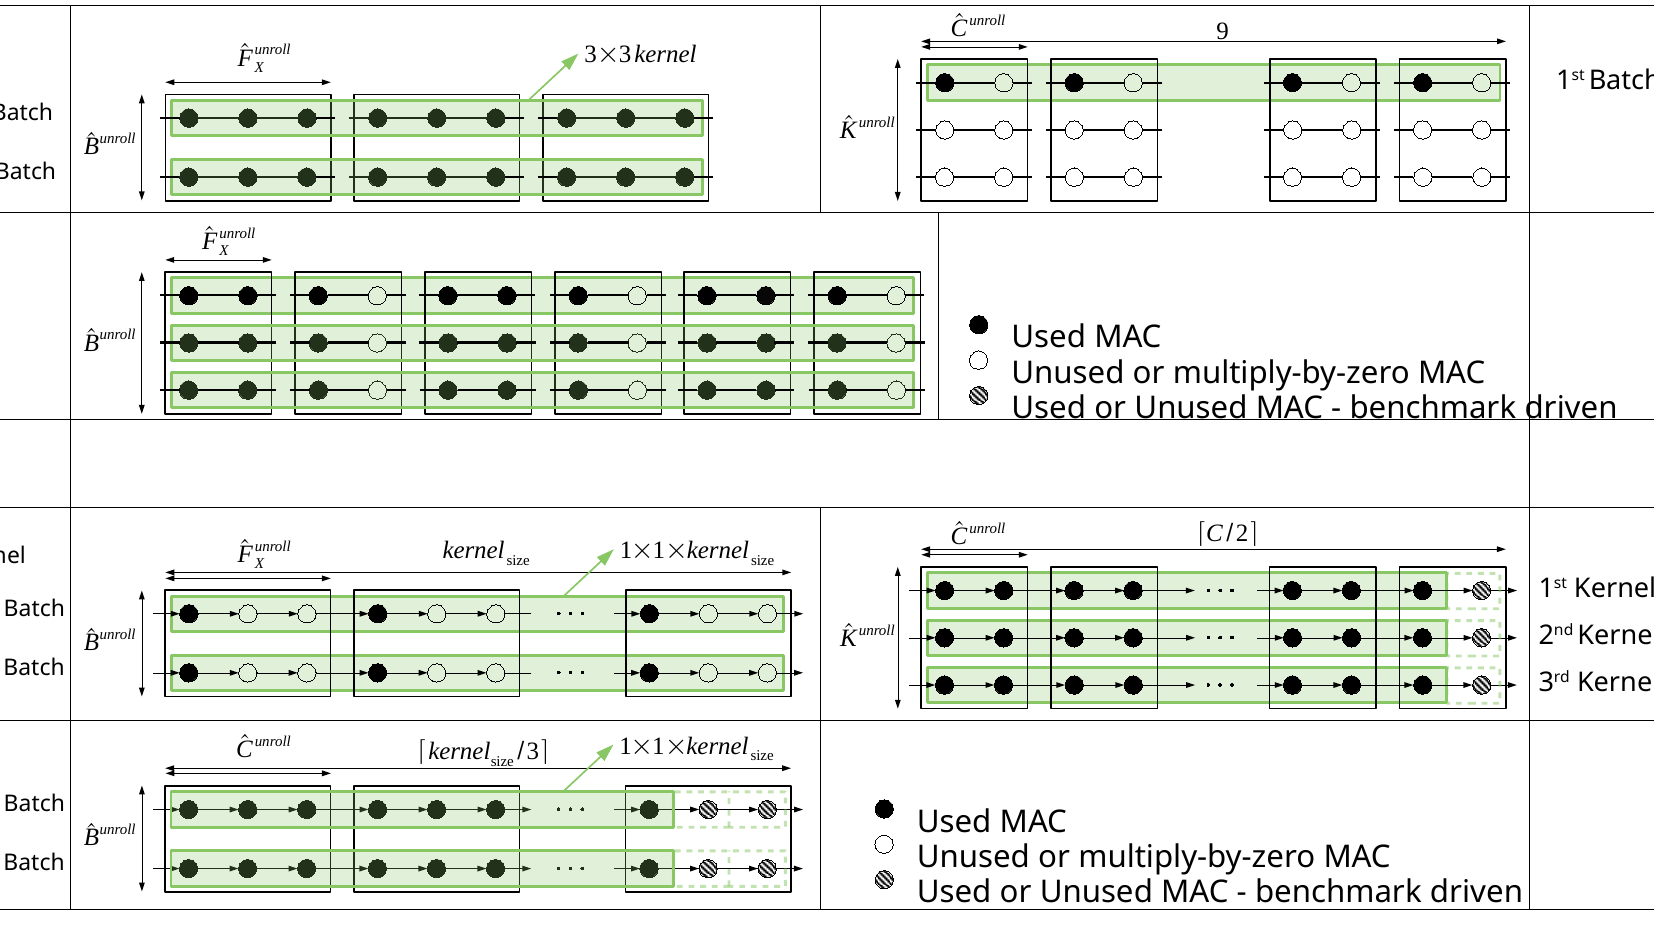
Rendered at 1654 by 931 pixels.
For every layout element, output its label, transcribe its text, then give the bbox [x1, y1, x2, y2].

text_box 3rd Kernel [1523, 655, 1529, 704]
chart [1192, 519, 1264, 548]
text_box [874, 835, 894, 854]
text_box [969, 386, 988, 405]
text_box [875, 870, 894, 889]
text_box 2nd Kernel [1523, 608, 1529, 655]
chart [613, 732, 781, 764]
text_box Used or Unused MAC - benchmark driven [902, 862, 1501, 909]
text_box 2nd Batch [0, 838, 70, 882]
text_box Used or Unused MAC - benchmark driven [996, 420, 1595, 428]
chart [76, 820, 143, 852]
chart [76, 625, 143, 657]
text_box 1st Kernel [1530, 561, 1654, 608]
chart [944, 11, 1012, 43]
text_box [165, 272, 921, 414]
text_box 1st Batch [0, 584, 70, 628]
text_box 1st Batch [0, 88, 61, 132]
chart [194, 224, 262, 259]
text_box [165, 590, 792, 697]
text_box [921, 566, 1506, 709]
chart [613, 537, 781, 569]
chart [76, 326, 143, 358]
chart [76, 129, 143, 161]
text_box Used MAC [902, 791, 1080, 841]
text_box Unused or multiply-by-zero MAC [902, 826, 1376, 862]
text_box Used MAC [996, 307, 1174, 357]
text_box 1st Batch [0, 779, 70, 823]
chart [944, 519, 1012, 551]
text_box Unused or multiply-by-zero MAC [996, 342, 1470, 377]
chart [229, 41, 297, 76]
chart [436, 537, 536, 569]
text_box [165, 94, 709, 201]
text_box 1st Batch [1541, 53, 1654, 101]
text_box [921, 59, 1506, 201]
chart [832, 113, 902, 145]
text_box [875, 799, 894, 819]
chart [1210, 17, 1236, 46]
text_box Used or Unused MAC - benchmark driven [996, 377, 1595, 419]
text_box 1st Kernel [1523, 561, 1529, 608]
chart [412, 737, 554, 770]
text_box [969, 350, 988, 370]
text_box 2nd Batch [0, 147, 60, 191]
text_box 2nd Batch [0, 643, 70, 687]
text_box [969, 315, 988, 334]
chart [832, 621, 902, 653]
chart [229, 732, 297, 764]
text_box 3rd Kernel [1530, 655, 1654, 704]
text_box [165, 785, 791, 893]
text_box 2nd Kernel [1530, 608, 1654, 655]
text_box 1×1×C kernel [0, 531, 44, 572]
chart [229, 537, 297, 572]
chart [578, 41, 704, 69]
